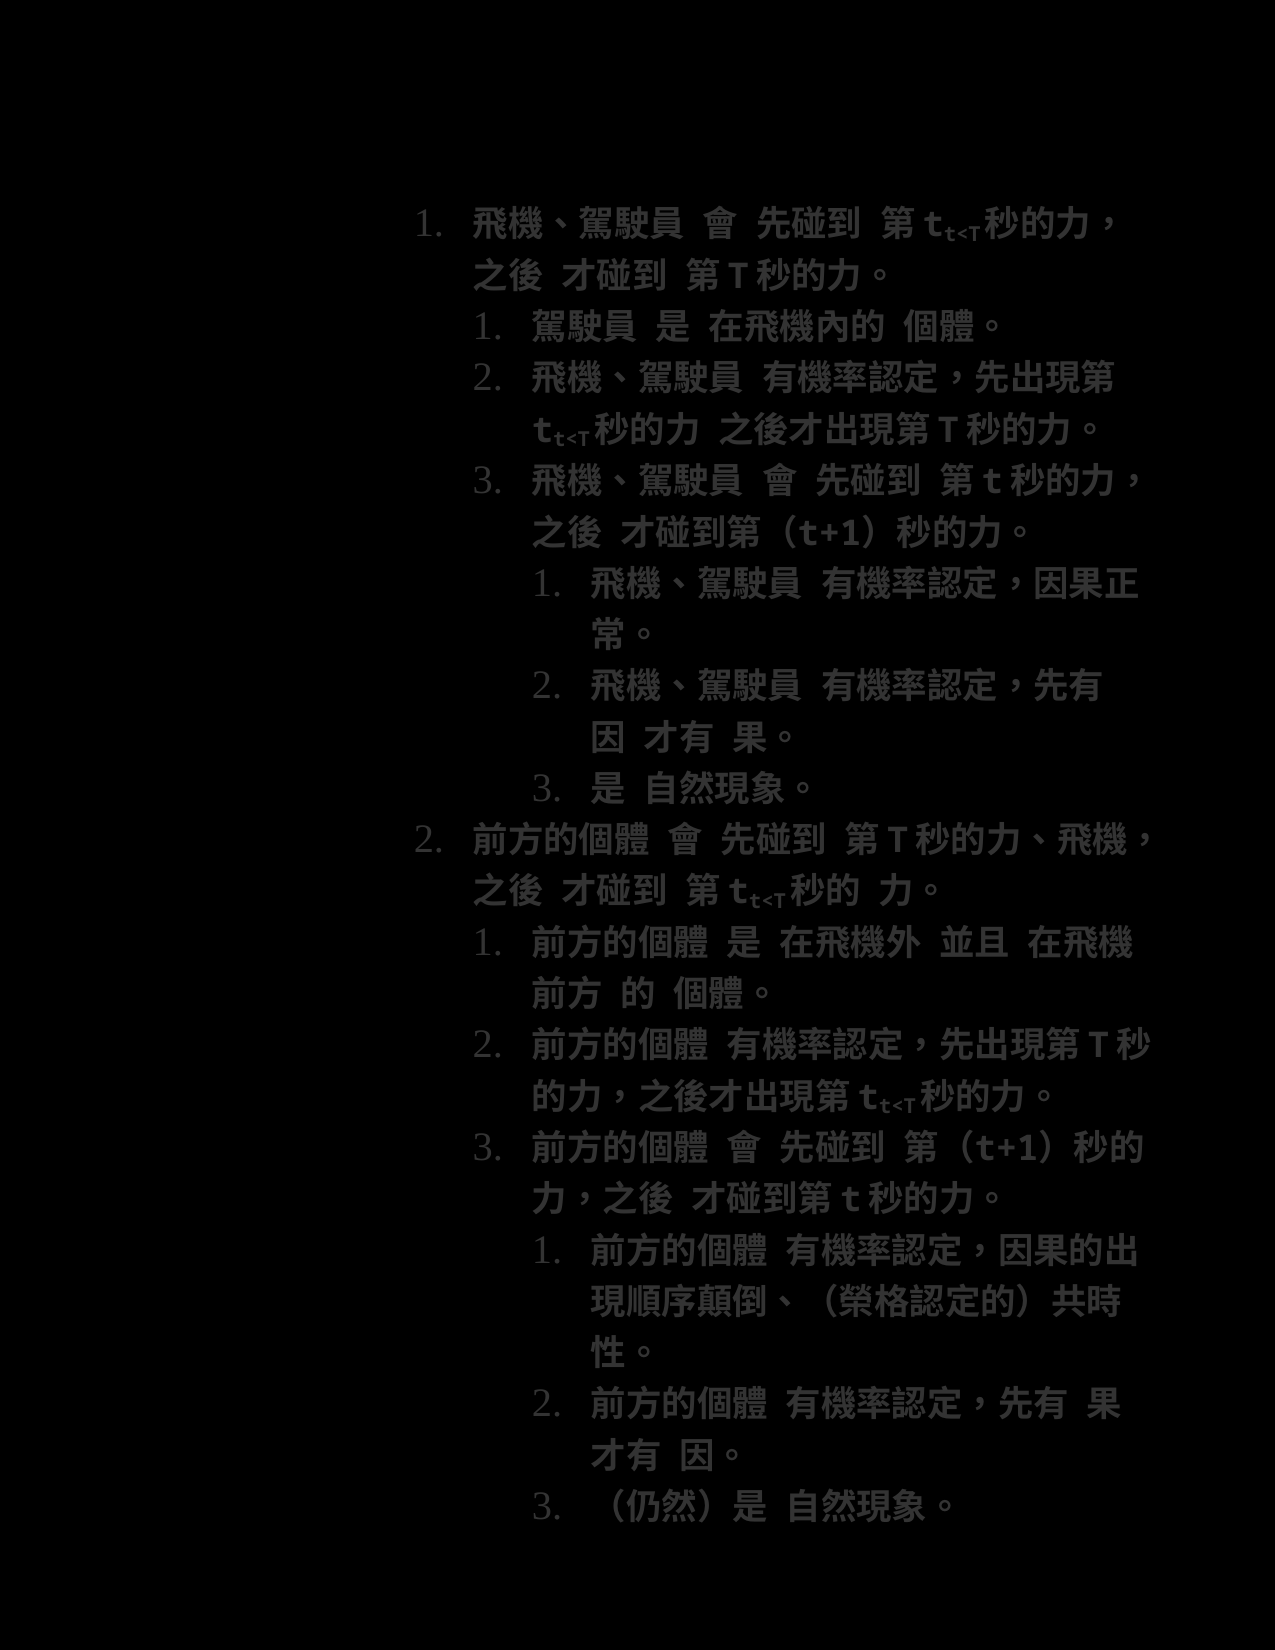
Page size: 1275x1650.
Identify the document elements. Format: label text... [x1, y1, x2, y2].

list 飛機、駕駛員 有機率認定，因果正常。 [532, 555, 1157, 658]
list 前方的個體 有機率認定，因果的出現順序顛倒、（榮格認定的）共時性。 [532, 1222, 1157, 1376]
list 飛機、駕駛員 有機率認定，先出現第tt<T秒的力 之後才出現第T秒的力。 [472, 350, 1157, 452]
list 飛機、駕駛員 有機率認定，先有 因 才有 果。 [532, 658, 1157, 760]
list 前方的個體 會 先碰到 第（t+1）秒的力，之後 才碰到第t秒的力。 [472, 1119, 1157, 1222]
list 前方的個體 是 在飛機外 並且 在飛機前方 的 個體。 [472, 914, 1157, 1017]
list 前方的個體 有機率認定，先有 果 才有 因。 [532, 1376, 1157, 1478]
list 前方的個體 會 先碰到 第T秒的力、飛機，之後 才碰到 第tt<T秒的 力。 [413, 811, 1157, 914]
list 是 自然現象。 [532, 760, 1157, 811]
list （仍然）是 自然現象。 [532, 1478, 1157, 1529]
list 駕駛員 是 在飛機內的 個體。 [472, 298, 1157, 350]
list 飛機、駕駛員 會 先碰到 第tt<T秒的力，之後 才碰到 第T秒的力。 [413, 196, 1157, 298]
list 飛機、駕駛員 會 先碰到 第t秒的力，之後 才碰到第（t+1）秒的力。 [472, 452, 1157, 555]
list 前方的個體 有機率認定，先出現第T秒的力，之後才出現第tt<T秒的力。 [472, 1017, 1157, 1119]
